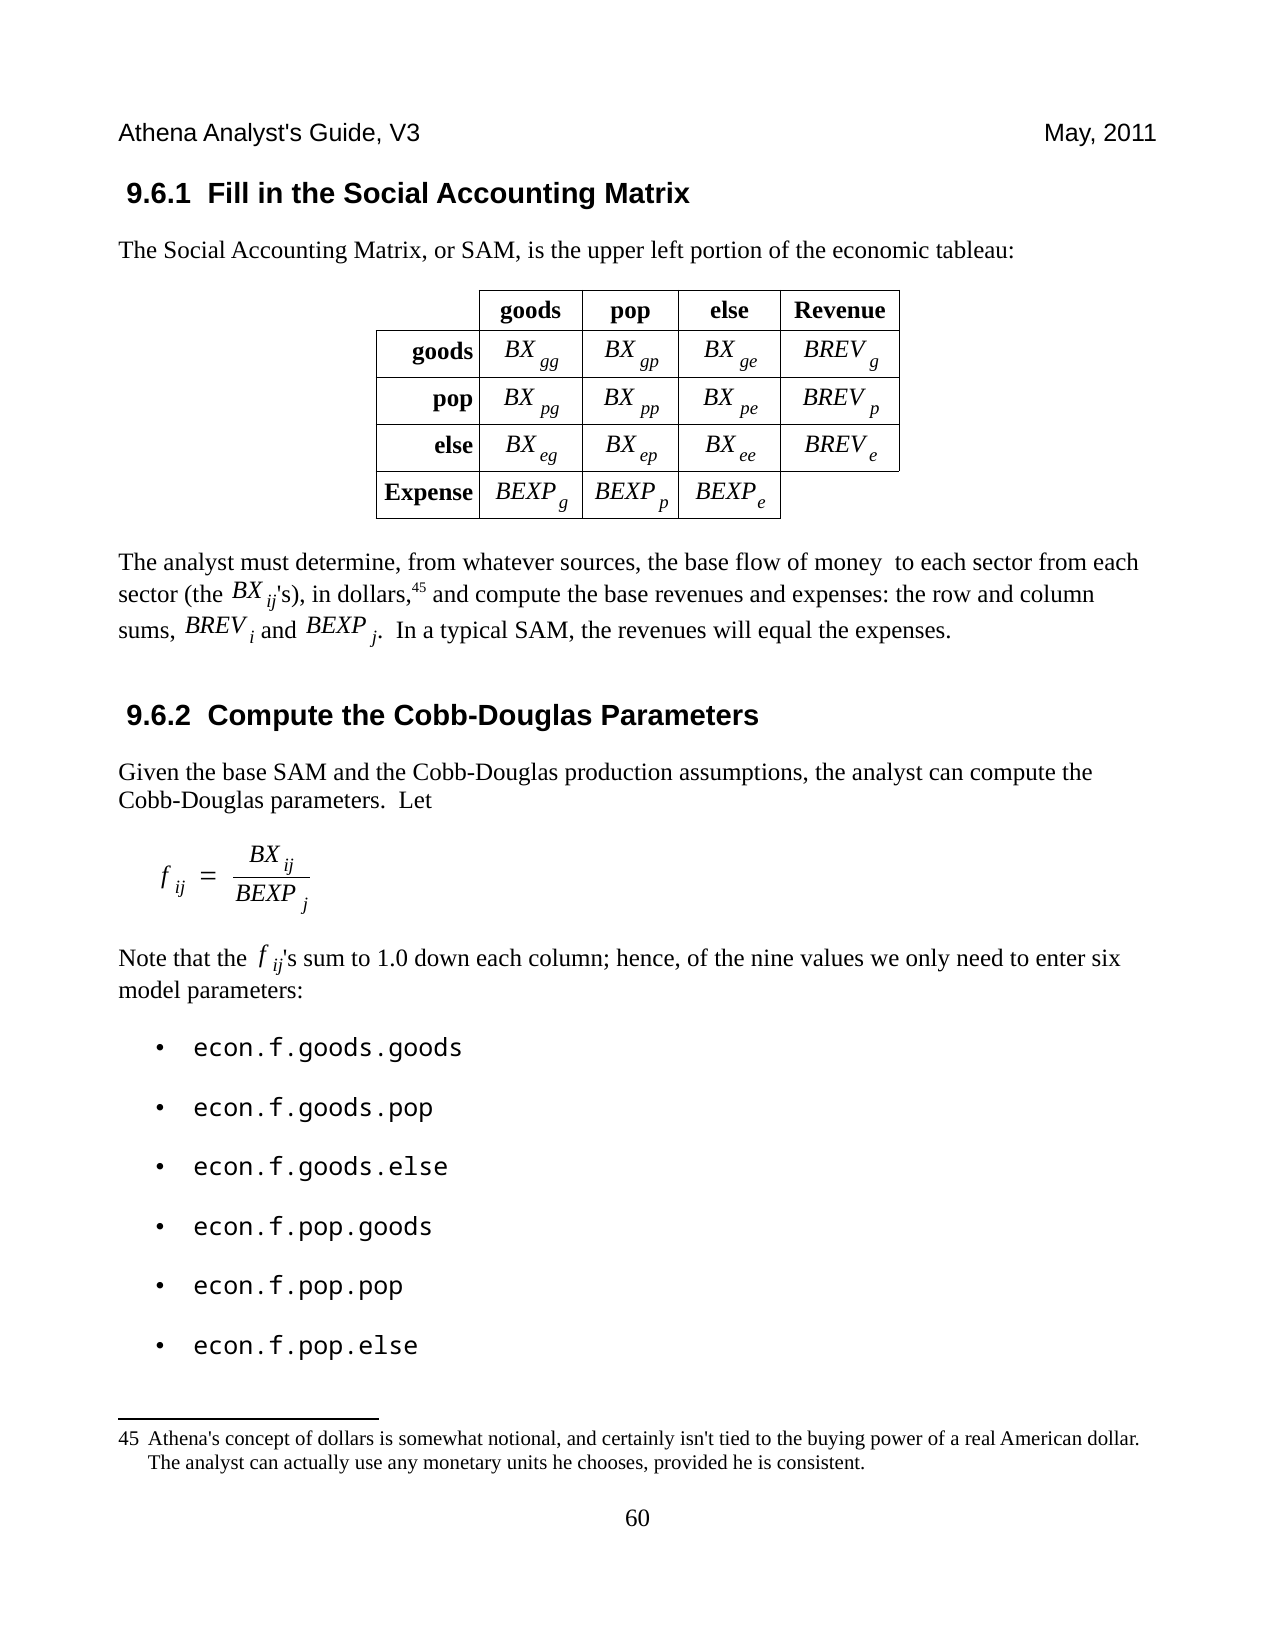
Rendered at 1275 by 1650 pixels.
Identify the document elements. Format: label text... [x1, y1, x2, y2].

table_cell [781, 331, 899, 377]
table_cell [480, 425, 582, 471]
table_cell [480, 331, 582, 377]
table_cell [679, 425, 780, 471]
list econ.f.goods.else [156, 1149, 1157, 1183]
list econ.f.pop.pop [156, 1268, 1157, 1302]
text The analyst must determine, from whatever sources, the base flow of money to each sector from each sector (the 's), in dollars, and compute the base revenues and expenses: the row and column sums, and . In a typical SAM, the revenues will equal the expenses. [118, 547, 1157, 647]
list econ.f.pop.else [156, 1328, 1157, 1362]
text Given the base SAM and the Cobb-Douglas production assumptions, the analyst can compute the Cobb-Douglas parameters. Let [118, 757, 1157, 814]
table_cell [583, 378, 678, 424]
table_cell [679, 378, 780, 424]
table_cell [781, 425, 899, 471]
table_cell [583, 331, 678, 377]
table_header Revenue [781, 291, 899, 330]
table_cell [480, 378, 582, 424]
table_cell pop [377, 378, 479, 424]
table_cell [781, 378, 899, 424]
table_cell [781, 472, 899, 518]
subtitle Fill in the Social Accounting Matrix [118, 176, 1157, 210]
table_header pop [583, 291, 678, 330]
table_header [376, 290, 479, 330]
table_header goods [480, 291, 582, 330]
list econ.f.pop.goods [156, 1208, 1157, 1242]
table_cell [583, 425, 678, 471]
table_cell [679, 472, 780, 518]
text The Social Accounting Matrix, or SAM, is the upper left portion of the economic tableau: [118, 235, 1157, 264]
table_cell else [377, 425, 479, 471]
list econ.f.goods.pop [156, 1089, 1157, 1123]
text Note that the 's sum to 1.0 down each column; hence, of the nine values we only need to enter six model parameters: [118, 940, 1157, 1004]
list econ.f.goods.goods [156, 1030, 1157, 1064]
table_cell goods [377, 331, 479, 377]
subtitle Compute the Cobb-Douglas Parameters [118, 698, 1157, 731]
text Athena's concept of dollars is somewhat notional, and certainly isn't tied to the buying power of a real American dollar. The analyst can actually use any monetary units he chooses, provided he is consistent. [118, 1426, 1157, 1474]
table_cell Expense [377, 472, 479, 518]
table_header else [679, 291, 780, 330]
table_cell [583, 472, 678, 518]
table_cell [480, 472, 582, 518]
table_cell [679, 331, 780, 377]
